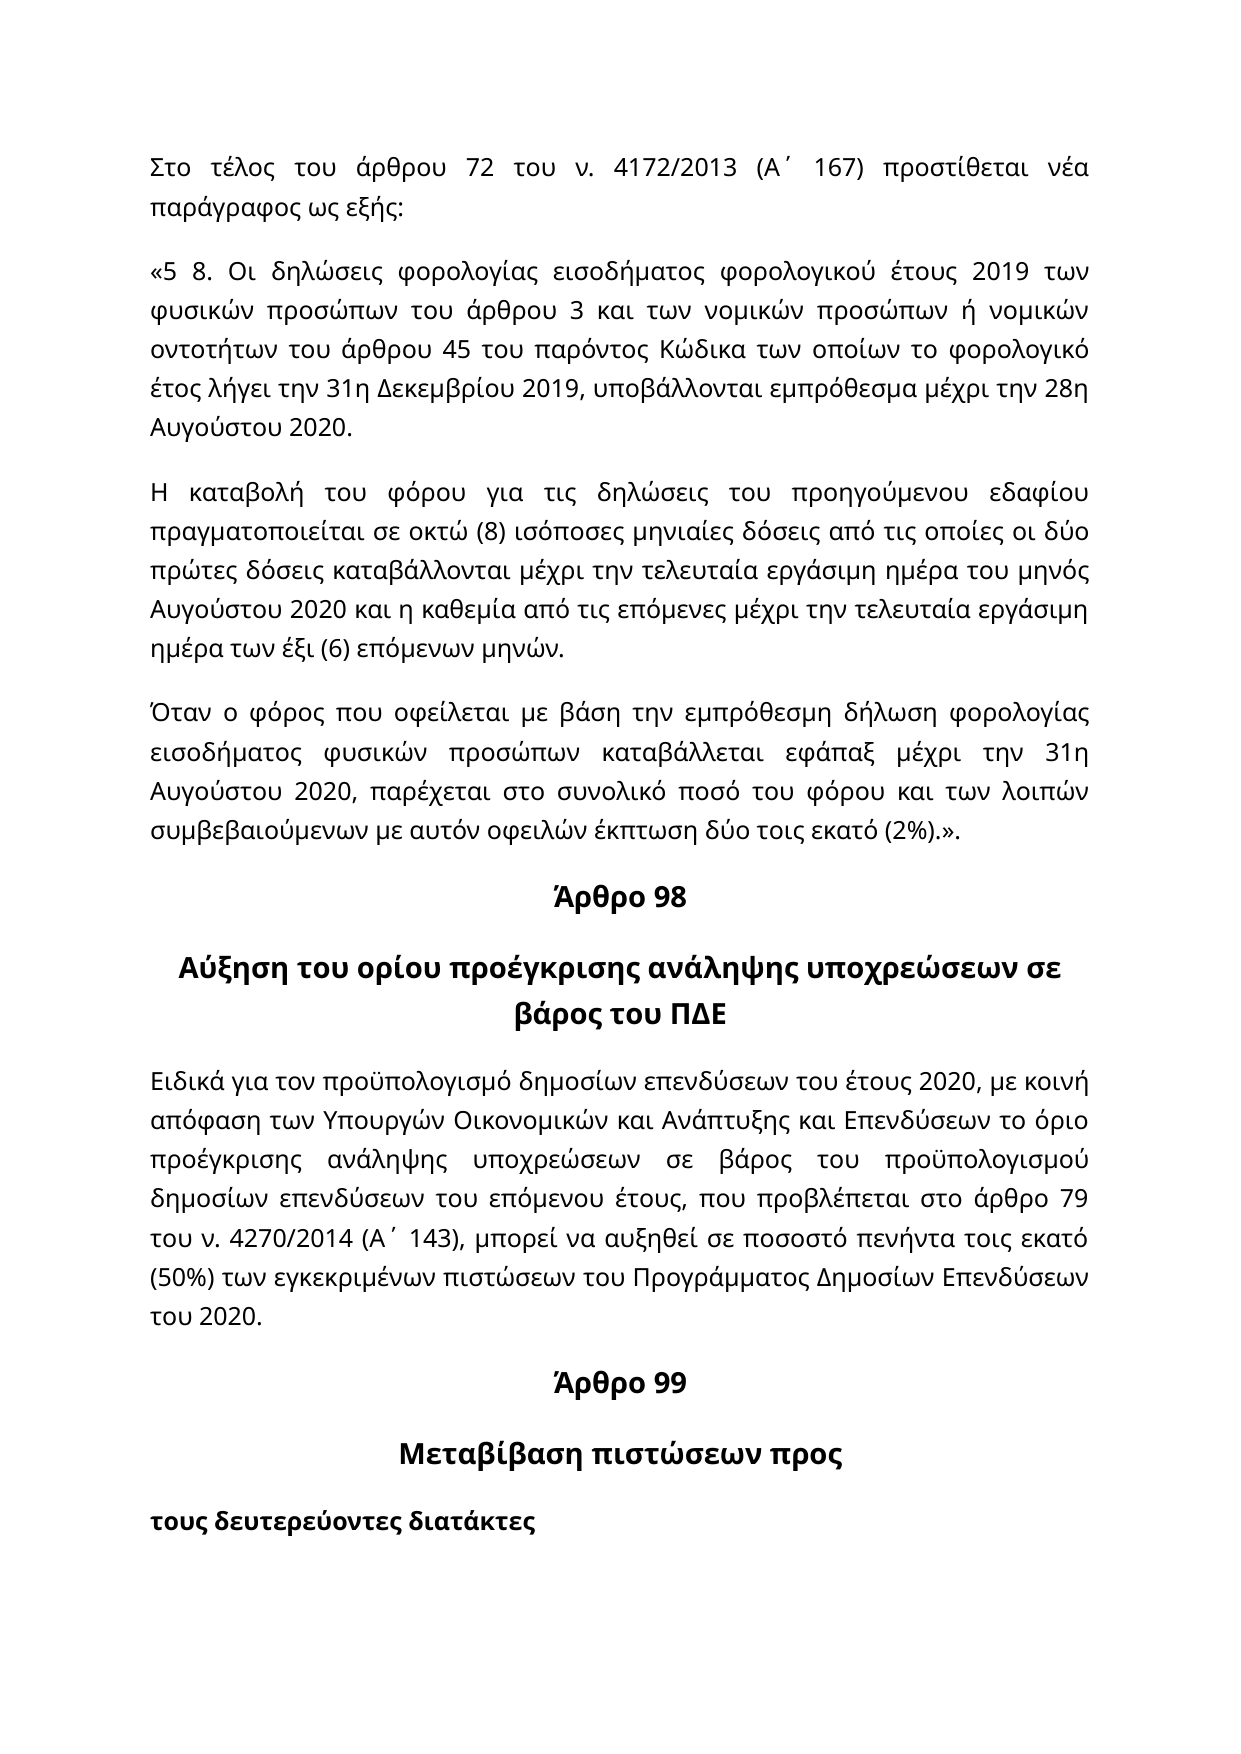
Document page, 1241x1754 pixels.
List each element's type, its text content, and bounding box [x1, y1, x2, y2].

text Η καταβολή του φόρου για τις δηλώσεις του προηγούμενου εδαφίου πραγματοποιείται σε οκτώ (8) ισόποσες μηνιαίες δόσεις από τις οποίες οι δύο πρώτες δόσεις καταβάλλονται μέχρι την τελευταία εργάσιμη ημέρα του μηνός Αυγούστου 2020 και η καθεμία από τις επόμενες μέχρι την τελευταία εργάσιμη ημέρα των έξι (6) επόμενων μηνών. [150, 474, 1090, 665]
text Ειδικά για τον προϋπολογισμό δημοσίων επενδύσεων του έτους 2020, με κοινή απόφαση των Υπουργών Οικονομικών και Ανάπτυξης και Επενδύσεων το όριο προέγκρισης ανάληψης υποχρεώσεων σε βάρος του προϋπολογισμού δημοσίων επενδύσεων του επόμενου έτους, που προβλέπεται στο άρθρο 79 του ν. 4270/2014 (Α΄ 143), μπορεί να αυξηθεί σε ποσοστό πενήντα τοις εκατό (50%) των εγκεκριμένων πιστώσεων του Προγράμματος Δημοσίων Επενδύσεων του 2020. [150, 1063, 1090, 1333]
subtitle Αύξηση του ορίου προέγκρισης ανάληψης υποχρεώσεων σε βάρος του ΠΔΕ [150, 947, 1090, 1033]
text τους δευτερεύοντες διατάκτες [150, 1504, 1090, 1538]
text Στο τέλος του άρθρου 72 του ν. 4172/2013 (Α΄ 167) προστίθεται νέα παράγραφος ως εξής: [150, 150, 1090, 223]
subtitle Άρθρο 98 [150, 877, 1090, 916]
text «5 8. Οι δηλώσεις φορολογίας εισοδήματος φορολογικού έτους 2019 των φυσικών προσώπων του άρθρου 3 και των νομικών προσώπων ή νομικών οντοτήτων του άρθρου 45 του παρόντος Κώδικα των οποίων το φορολογικό έτος λήγει την 31η Δεκεμβρίου 2019, υποβάλλονται εμπρόθεσμα μέχρι την 28η Αυγούστου 2020. [150, 253, 1090, 444]
subtitle Άρθρο 99 [150, 1363, 1090, 1402]
text Όταν ο φόρος που οφείλεται με βάση την εμπρόθεσμη δήλωση φορολογίας εισοδήματος φυσικών προσώπων καταβάλλεται εφάπαξ μέχρι την 31η Αυγούστου 2020, παρέχεται στο συνολικό ποσό του φόρου και των λοιπών συμβεβαιούμενων με αυτόν οφειλών έκπτωση δύο τοις εκατό (2%).». [150, 695, 1090, 847]
subtitle Μεταβίβαση πιστώσεων προς [150, 1433, 1090, 1473]
